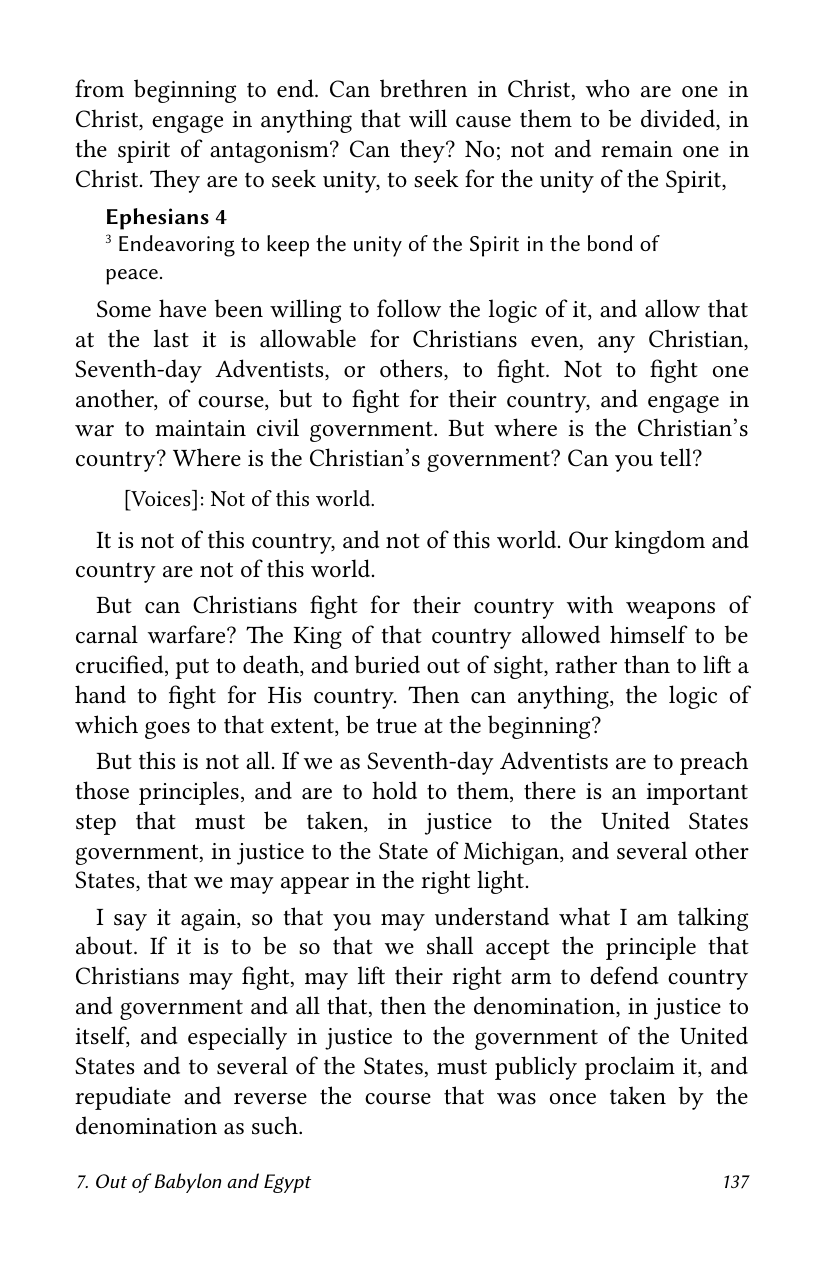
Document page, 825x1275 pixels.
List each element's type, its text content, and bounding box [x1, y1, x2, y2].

text But this is not all. If we as Seventh-day Adventists are to preach those principles, and are to hold to them, there is an important step that must be taken, in justice to the United States government, in justice to the State of Michigan, and several other States, that we may appear in the right light. [75, 747, 750, 895]
text 3 Endeavoring to keep the unity of the Spirit in the bond of peace. [105, 231, 720, 285]
text Some have been willing to follow the logic of it, and allow that at the last it is allowable for Christians even, any Christian, Seventh-day Adventists, or others, to fight. Not to fight one another, of course, but to fight for their country, and engage in war to maintain civil government. But where is the Christian’s country? Where is the Christian’s government? Can you tell? [75, 295, 750, 473]
text I say it again, so that you may understand what I am talking about. If it is to be so that we shall accept the principle that Christians may fight, may lift their right arm to defend country and government and all that, then the denomination, in justice to itself, and especially in justice to the government of the United States and to several of the States, must publicly proclaim it, and repudiate and reverse the course that was once taken by the denomination as such. [75, 902, 750, 1140]
text It is not of this country, and not of this world. Our kingdom and country are not of this world. [75, 526, 750, 584]
text from beginning to end. Can brethren in Christ, who are one in Christ, engage in anything that will cause them to be divided, in the spirit of antagonism? Can they? No; not and remain one in Christ. They are to seek unity, to seek for the unity of the Spirit, [75, 75, 750, 193]
text [Voices]: Not of this world. [105, 486, 720, 512]
text Ephesians 4 [105, 203, 750, 230]
text But can Christians fight for their country with weapons of carnal warfare? The King of that country allowed himself to be crucified, put to death, and buried out of sight, rather than to lift a hand to fight for His country. Then can anything, the logic of which goes to that extent, be true at the beginning? [75, 591, 750, 739]
